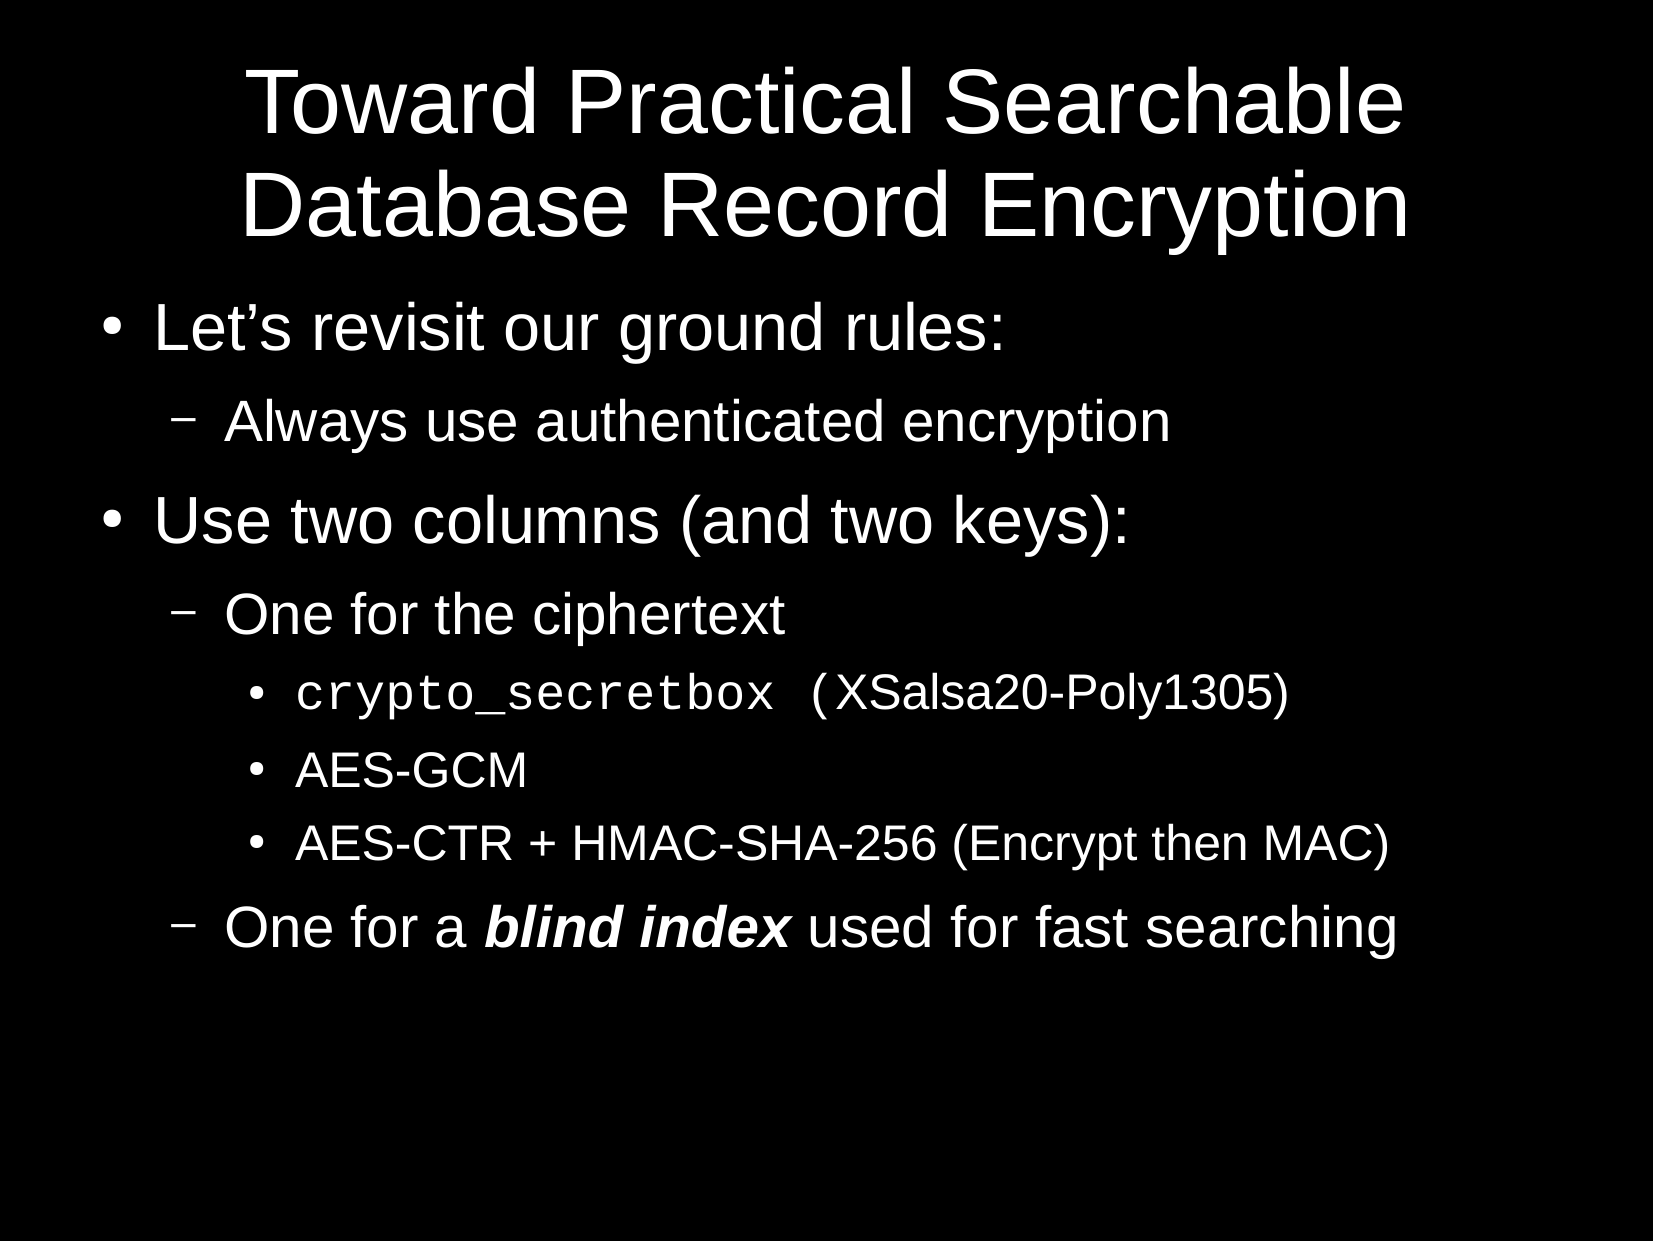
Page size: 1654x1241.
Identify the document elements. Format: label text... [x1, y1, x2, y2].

title Toward Practical Searchable Database Record Encryption [82, 49, 1571, 257]
list Let’s revisit our ground rules: Always use authenticated encryption Use two columns (and two keys): One for the ciphertext crypto_secretbox (XSalsa20-Poly1305) AES-GCM AES-CTR + HMAC-SHA-256 (Encrypt then MAC) One for a blind index used for fast searching [82, 290, 1571, 1201]
